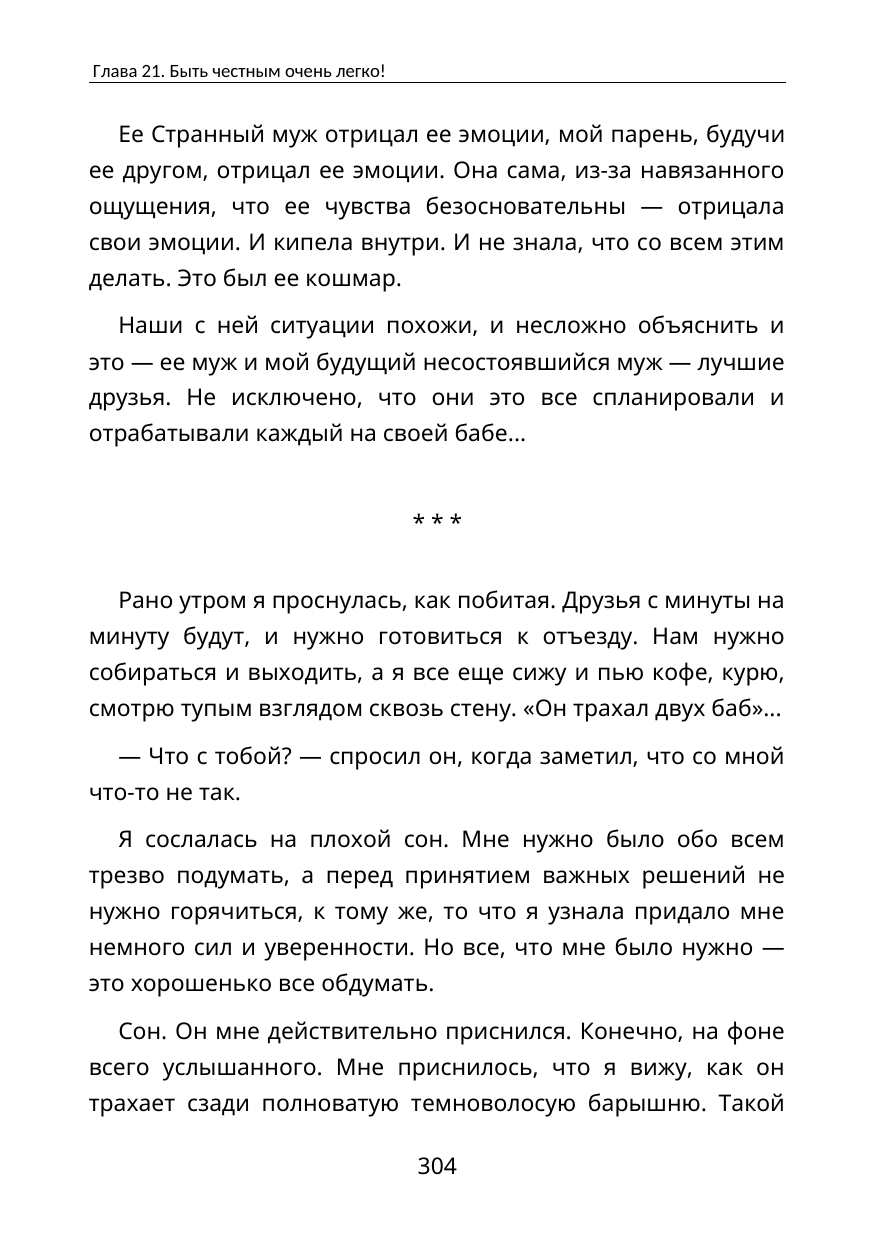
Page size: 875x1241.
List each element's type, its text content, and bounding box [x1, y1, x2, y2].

text — Что с тобой? — спросил он, когда заметил, что со мной что-то не так. [88, 740, 786, 807]
text Ее Странный муж отрицал ее эмоции, мой парень, будучи ее другом, отрицал ее эмоции. Она сама, из-за навязанного ощущения, что ее чувства безосновательны — отрицала свои эмоции. И кипела внутри. И не знала, что со всем этим делать. Это был ее кошмар. [88, 118, 786, 293]
subtitle * * * [88, 507, 786, 538]
text Наши с ней ситуации похожи, и несложно объяснить и это — ее муж и мой будущий несостоявшийся муж — лучшие друзья. Не исключено, что они это все спланировали и отрабатывали каждый на своей бабе... [88, 309, 786, 448]
text Сон. Он мне действительно приснился. Конечно, на фоне всего услышанного. Мне приснилось, что я вижу, как он трахает сзади полноватую темноволосую барышню. Такой [88, 1015, 786, 1118]
text Рано утром я проснулась, как побитая. Друзья с минуты на минуту будут, и нужно готовиться к отъезду. Нам нужно собираться и выходить, а я все еще сижу и пью кофе, курю, смотрю тупым взглядом сквозь стену. «Он трахал двух баб»... [88, 584, 786, 723]
text Я сослалась на плохой сон. Мне нужно было обо всем трезво подумать, а перед принятием важных решений не нужно горячиться, к тому же, то что я узнала придало мне немного сил и уверенности. Но все, что мне было нужно — это хорошенько все обдумать. [88, 823, 786, 998]
